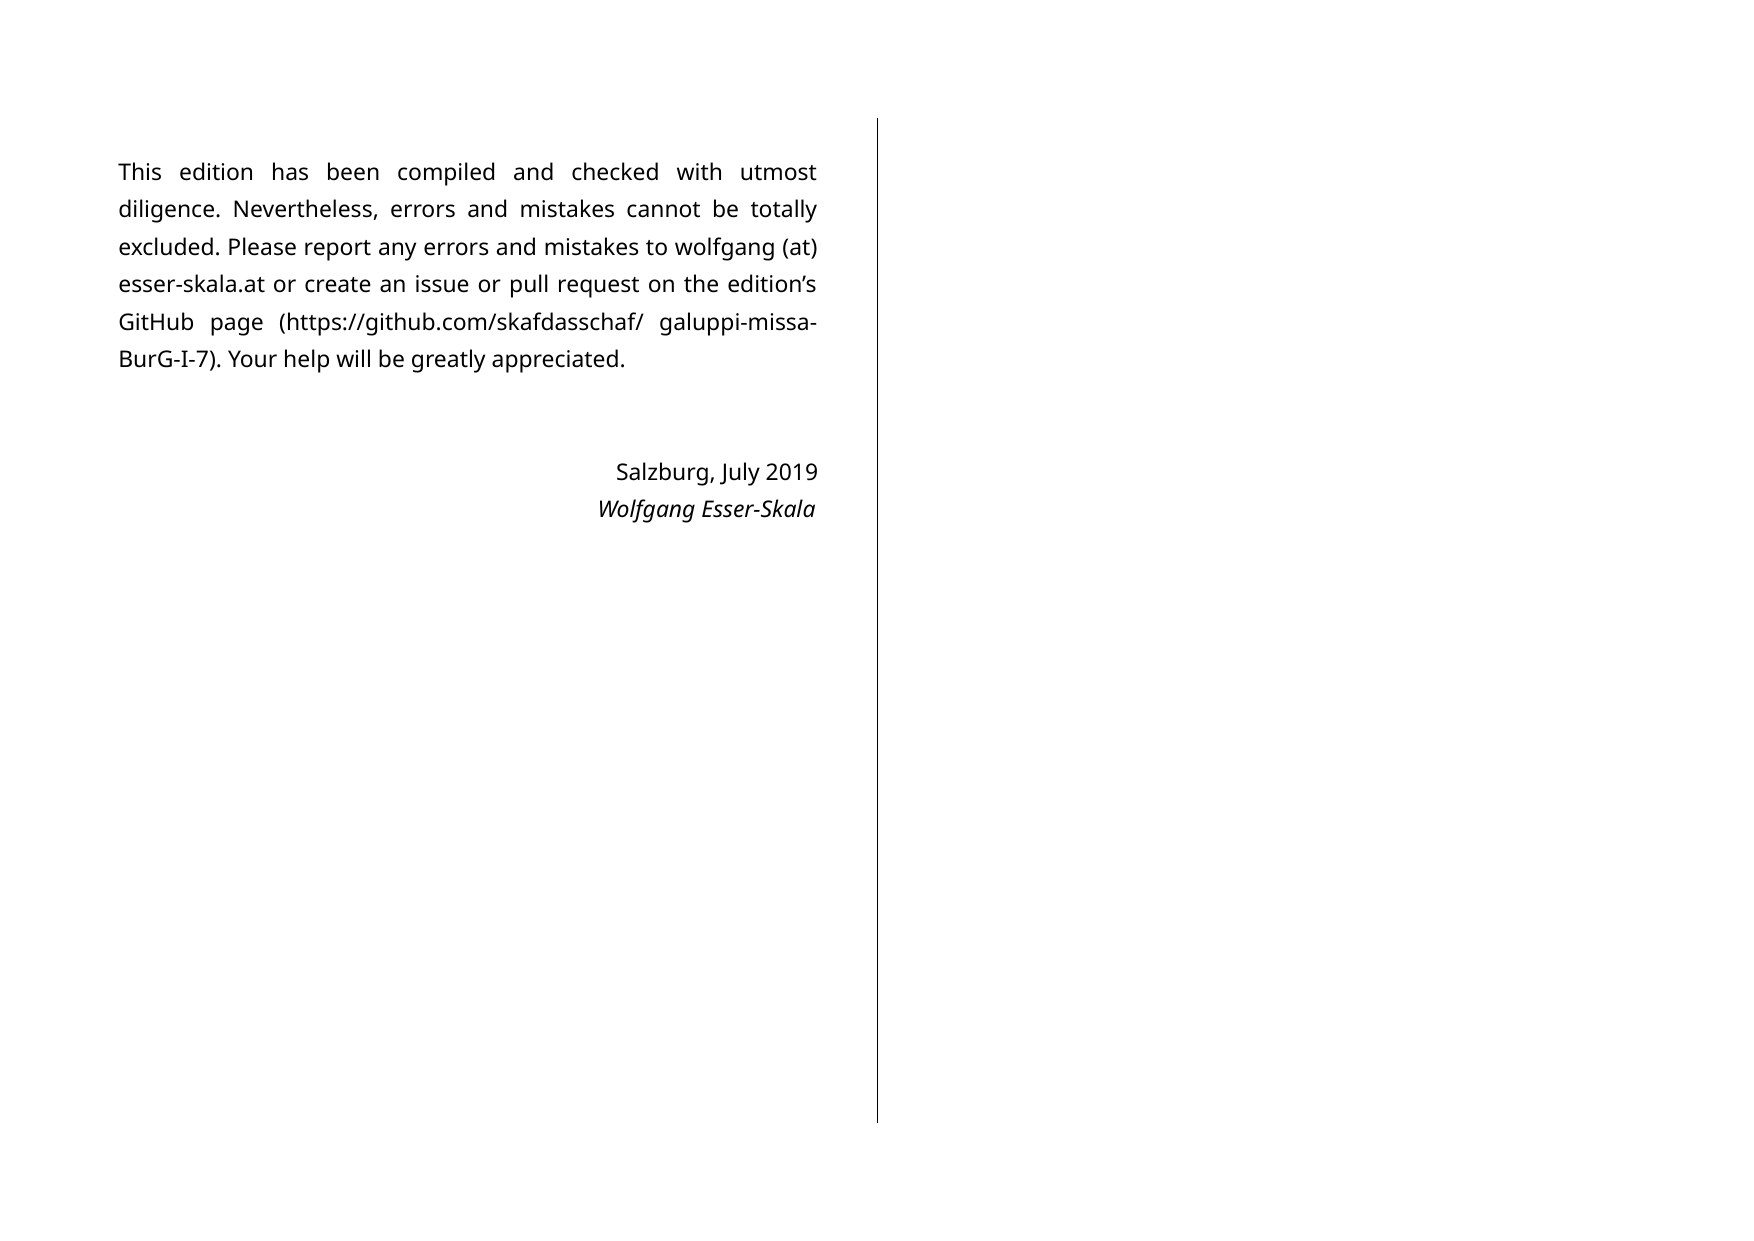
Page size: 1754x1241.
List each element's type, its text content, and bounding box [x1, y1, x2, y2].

text Salzburg, July 2019 Wolfgang Esser-Skala [118, 456, 818, 524]
text [118, 118, 818, 149]
text This edition has been compiled and checked with utmost diligence. Nevertheless, errors and mistakes cannot be totally excluded. Please report any errors and mistakes to wolfgang (at) esser-skala.at or create an issue or pull request on the edition’s GitHub page (https://github.com/skafdasschaf/ galuppi-missa-BurG-I-7). Your help will be greatly appreciated. [118, 156, 818, 374]
